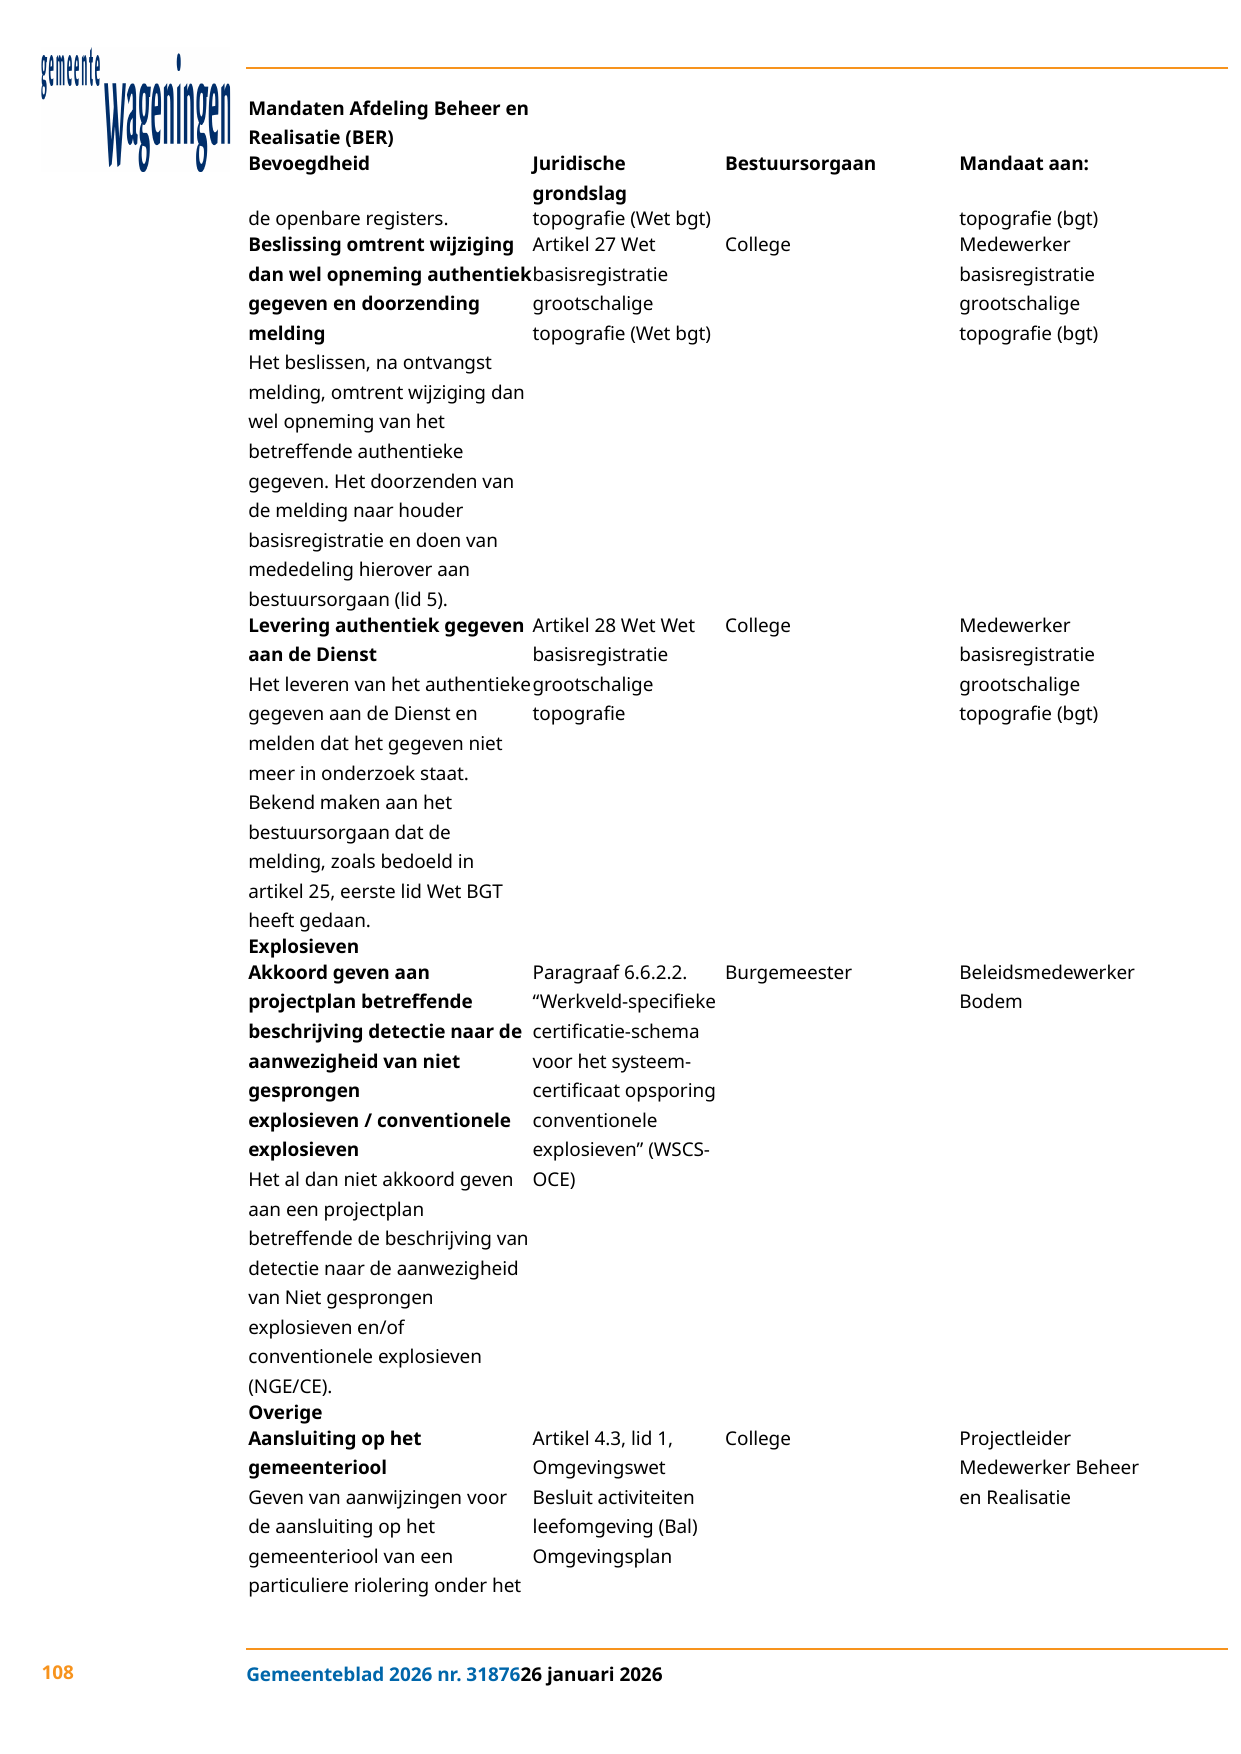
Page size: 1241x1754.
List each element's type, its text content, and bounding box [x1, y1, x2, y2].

table_cell Aansluiting op het gemeenteriool Geven van aanwijzingen voor de aansluiting op het gemeenteriool van een particuliere riolering onder het [248, 1425, 532, 1598]
table_cell Overige [248, 1399, 532, 1425]
table_cell College [725, 612, 959, 933]
table_cell Bestuursorgaan [725, 150, 959, 205]
table_cell Projectleider Medewerker Beheer en Realisatie [959, 1425, 1152, 1598]
table_cell Juridische grondslag [533, 150, 725, 205]
table_header [533, 95, 725, 150]
table_cell Paragraaf 6.6.2.2. “Werkveld-specifieke certificatie-schema voor het systeem-certificaat opsporing conventionele explosieven” (WSCS-OCE) [533, 959, 725, 1399]
table_header [725, 95, 959, 150]
table_cell de openbare registers. [248, 205, 532, 231]
table_cell Akkoord geven aan projectplan betreffende beschrijving detectie naar de aanwezigheid van niet gesprongen explosieven / conventionele explosieven Het al dan niet akkoord geven aan een projectplan betreffende de beschrijving van detectie naar de aanwezigheid van Niet gesprongen explosieven en/of conventionele explosieven (NGE/CE). [248, 959, 532, 1399]
table_cell Levering authentiek gegeven aan de Dienst Het leveren van het authentieke gegeven aan de Dienst en melden dat het gegeven niet meer in onderzoek staat. Bekend maken aan het bestuursorgaan dat de melding, zoals bedoeld in artikel 25, eerste lid Wet BGT heeft gedaan. [248, 612, 532, 933]
table_cell Medewerker basisregistratie grootschalige topografie (bgt) [959, 231, 1152, 612]
table_cell [959, 934, 1152, 959]
table_cell Artikel 4.3, lid 1, Omgevingswet Besluit activiteiten leefomgeving (Bal) Omgevingsplan [533, 1425, 725, 1598]
table_cell [959, 1399, 1152, 1425]
table_cell Explosieven [248, 934, 532, 959]
table_cell Mandaat aan: [959, 150, 1152, 205]
table_cell Beslissing omtrent wijziging dan wel opneming authentiek gegeven en doorzending melding Het beslissen, na ontvangst melding, omtrent wijziging dan wel opneming van het betreffende authentieke gegeven. Het doorzenden van de melding naar houder basisregistratie en doen van mededeling hierover aan bestuursorgaan (lid 5). [248, 231, 532, 612]
table_cell [725, 205, 959, 231]
table_cell Artikel 27 Wet basisregistratie grootschalige topografie (Wet bgt) [533, 231, 725, 612]
table_cell [533, 934, 725, 959]
table_cell Bevoegdheid [248, 150, 532, 205]
table_header Mandaten Afdeling Beheer en Realisatie (BER) [248, 95, 532, 150]
table_cell Artikel 28 Wet Wet basisregistratie grootschalige topografie [533, 612, 725, 933]
table_cell Burgemeester [725, 959, 959, 1399]
table_cell [725, 1399, 959, 1425]
table_cell topografie (bgt) [959, 205, 1152, 231]
table_cell College [725, 1425, 959, 1598]
table_cell [725, 934, 959, 959]
table_cell [533, 1399, 725, 1425]
table_cell College [725, 231, 959, 612]
table_cell Beleidsmedewerker Bodem [959, 959, 1152, 1399]
picture [41, 47, 231, 172]
table_header [959, 95, 1152, 150]
table_cell topografie (Wet bgt) [533, 205, 725, 231]
table_cell Medewerker basisregistratie grootschalige topografie (bgt) [959, 612, 1152, 933]
